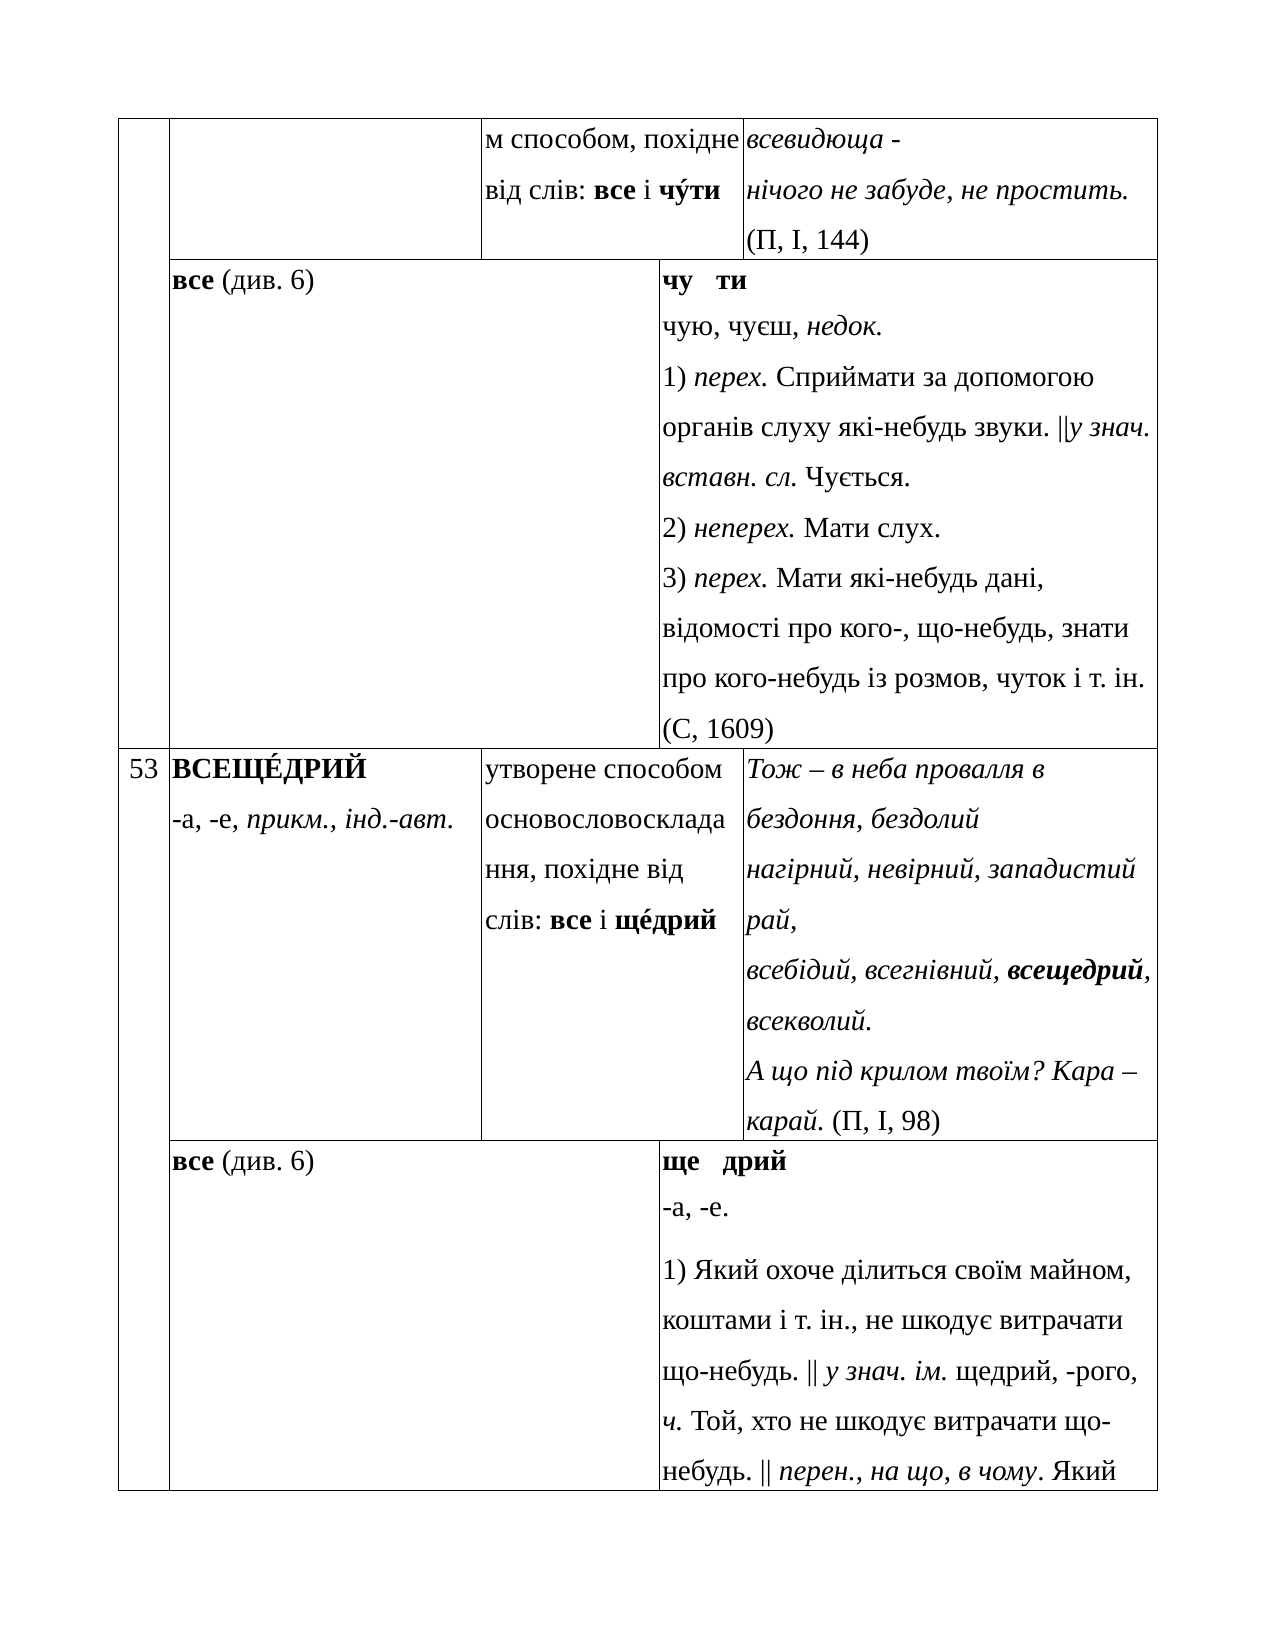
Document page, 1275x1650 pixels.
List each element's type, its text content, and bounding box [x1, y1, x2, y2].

table_cell все (див. 6) [170, 260, 659, 747]
table_cell все (див. 6) [170, 1141, 659, 1490]
table_cell Всещéдрий -а, -е, прикм., інд.-авт. [170, 749, 481, 1140]
table_cell всевидюща - нічого не забуде, не простить. (П, І, 144) [744, 119, 1157, 259]
table_cell м способом, похідне від слів: все і чýти [482, 119, 743, 259]
table_cell 53 [119, 749, 169, 1490]
table_cell [119, 119, 169, 747]
table_cell щедрий -а, -е. 1) Який охоче ділиться своїм майном, коштами і т. ін., не шкодує витрачати що-небудь. || у знач. ім. щедрий, -рого, ч. Той, хто не шкодує витрачати що-небудь. || перен., на що, в чому. Який [660, 1141, 1157, 1490]
table_cell [170, 119, 481, 259]
table_cell Тож – в неба провалля в бездоння, бездолий нагірний, невірний, западистий рай, всебідий, всегнівний, всещедрий, всекволий. А що під крилом твоїм? Кара – карай. (П, І, 98) [744, 749, 1157, 1140]
table_cell чути чую, чуєш, недок. 1) перех. Сприймати за допомогою органів слуху які-небудь звуки. ||у знач. вставн. сл. Чується. 2) неперех. Мати слух. 3) перех. Мати які-небудь дані, відомості про кого-, що-небудь, знати про кого-небудь із розмов, чуток і т. ін. (С, 1609) [660, 260, 1157, 747]
table_cell утворене способом основословоскладання, похідне від слів: все і щéдрий [482, 749, 743, 1140]
